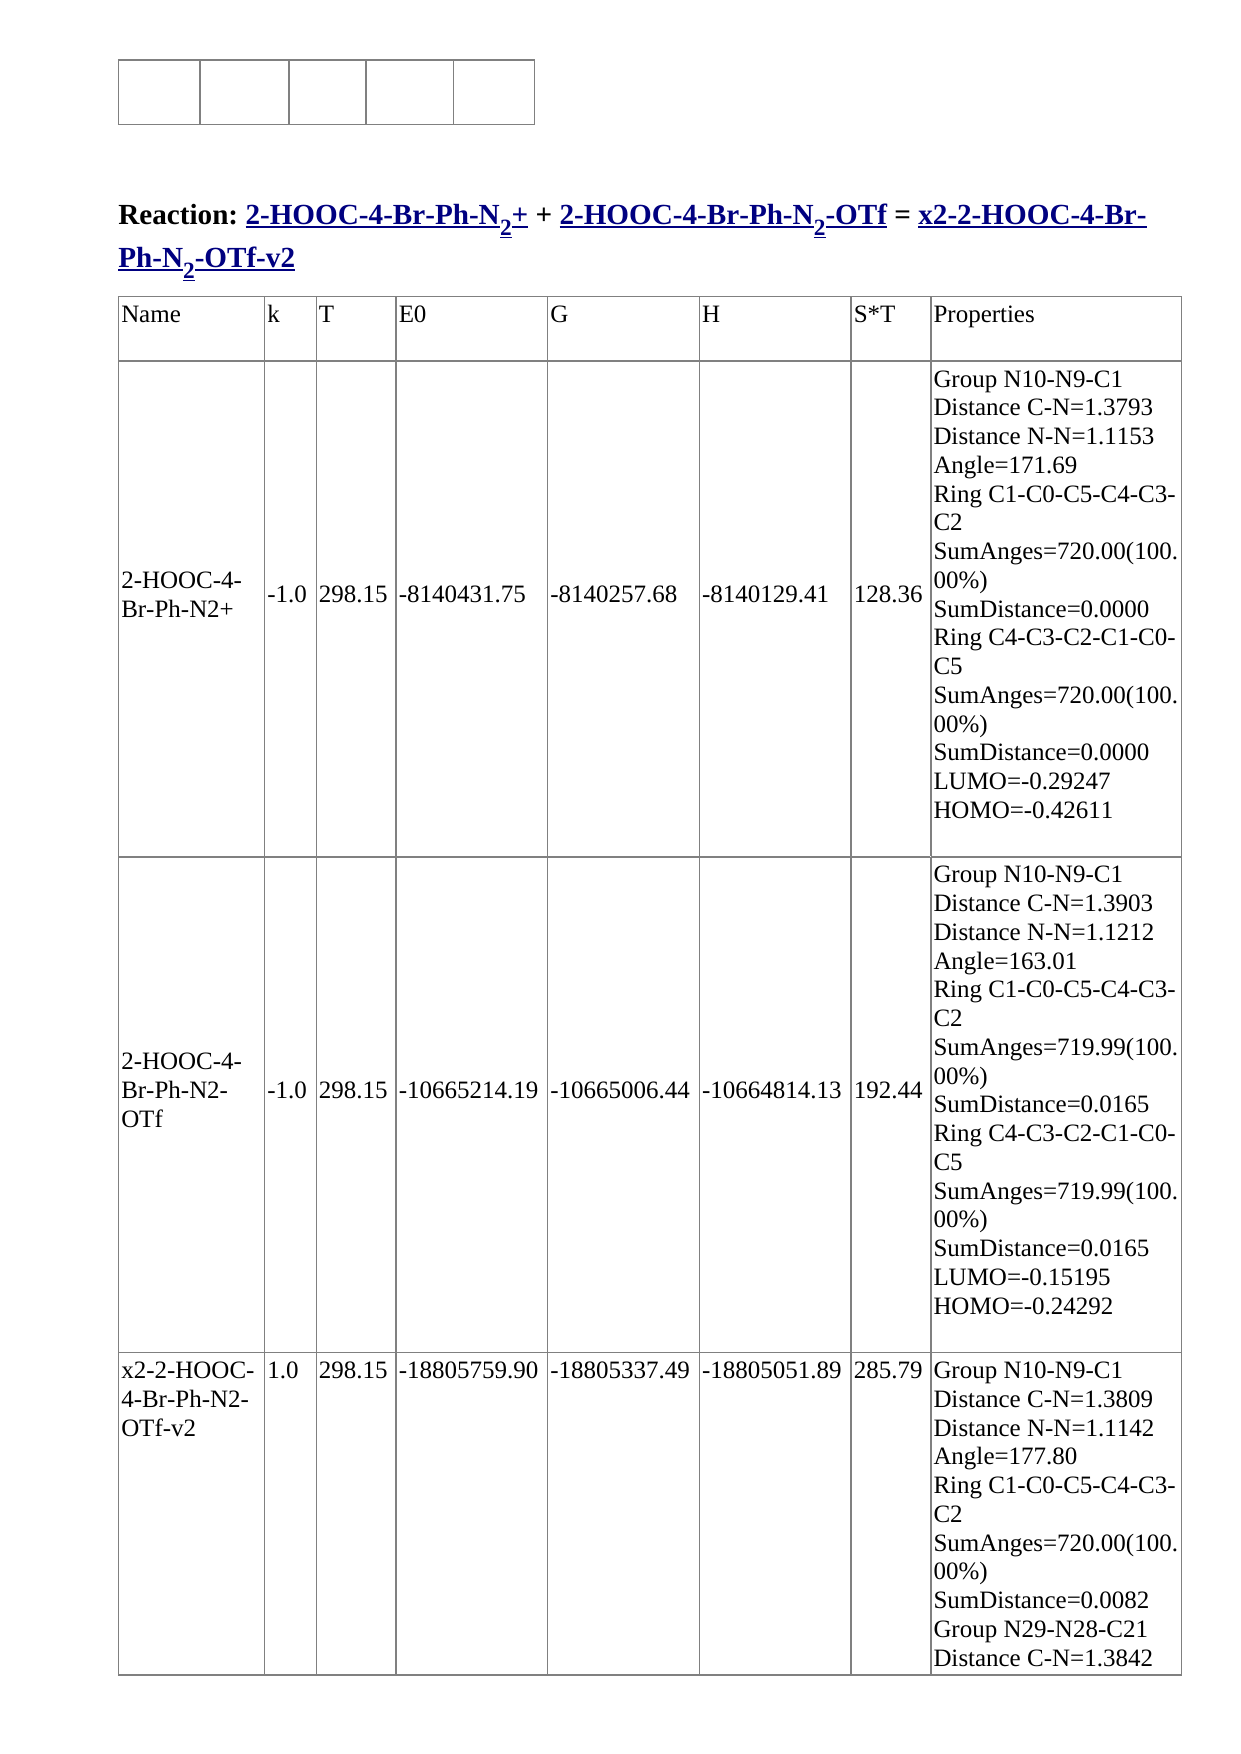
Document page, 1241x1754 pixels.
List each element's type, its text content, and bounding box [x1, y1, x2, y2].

table_cell [454, 61, 534, 123]
table_cell [201, 61, 288, 123]
table_cell Group N10-N9-C1 Distance C-N=1.3903 Distance N-N=1.1212 Angle=163.01 Ring C1-C0-C5-C4-C3-C2 SumAnges=719.99(100.00%) SumDistance=0.0165 Ring C4-C3-C2-C1-C0-C5 SumAnges=719.99(100.00%) SumDistance=0.0165 LUMO=-0.15195 HOMO=-0.24292 [932, 858, 1181, 1352]
table_cell Group N10-N9-C1 Distance C-N=1.3793 Distance N-N=1.1153 Angle=171.69 Ring C1-C0-C5-C4-C3-C2 SumAnges=720.00(100.00%) SumDistance=0.0000 Ring C4-C3-C2-C1-C0-C5 SumAnges=720.00(100.00%) SumDistance=0.0000 LUMO=-0.29247 HOMO=-0.42611 [932, 362, 1181, 856]
table_cell 298.15 [317, 858, 395, 1352]
table_cell 192.44 [852, 858, 930, 1352]
table_cell 2-HOOC-4-Br-Ph-N2+ [119, 362, 264, 856]
table_cell [367, 61, 453, 123]
table_cell -18805051.89 [700, 1353, 850, 1674]
table_header H [700, 297, 850, 360]
table_cell -18805759.90 [397, 1353, 547, 1674]
table_header Properties [932, 297, 1181, 360]
table_cell -8140129.41 [700, 362, 850, 856]
table_header S*T [852, 297, 930, 360]
table_header Name [119, 297, 264, 360]
table_cell 2-HOOC-4-Br-Ph-N2-OTf [119, 858, 264, 1352]
table_cell 298.15 [317, 362, 395, 856]
subtitle Reaction: 2-HOOC-4-Br-Ph-N2+ + 2-HOOC-4-Br-Ph-N2-OTf = x2-2-HOOC-4-Br-Ph-N2-OTf-v2 [118, 197, 1181, 283]
table_cell -18805337.49 [548, 1353, 699, 1674]
table_cell -10665214.19 [397, 858, 547, 1352]
table_cell -8140257.68 [548, 362, 699, 856]
table_cell [290, 61, 365, 123]
table_cell [119, 61, 199, 123]
table_header E0 [397, 297, 547, 360]
table_cell -1.0 [265, 362, 316, 856]
table_cell -1.0 [265, 858, 316, 1352]
table_cell 128.36 [852, 362, 930, 856]
table_cell 285.79 [852, 1353, 930, 1674]
table_header G [548, 297, 699, 360]
table_cell Group N10-N9-C1 Distance C-N=1.3809 Distance N-N=1.1142 Angle=177.80 Ring C1-C0-C5-C4-C3-C2 SumAnges=720.00(100.00%) SumDistance=0.0082 Group N29-N28-C21 Distance C-N=1.3842 [932, 1353, 1181, 1674]
table_cell x2-2-HOOC-4-Br-Ph-N2-OTf-v2 [119, 1353, 264, 1674]
table_cell 298.15 [317, 1353, 395, 1674]
table_cell -8140431.75 [397, 362, 547, 856]
table_cell -10664814.13 [700, 858, 850, 1352]
table_header k [265, 297, 316, 360]
table_cell 1.0 [265, 1353, 316, 1674]
table_cell -10665006.44 [548, 858, 699, 1352]
table_header T [317, 297, 395, 360]
